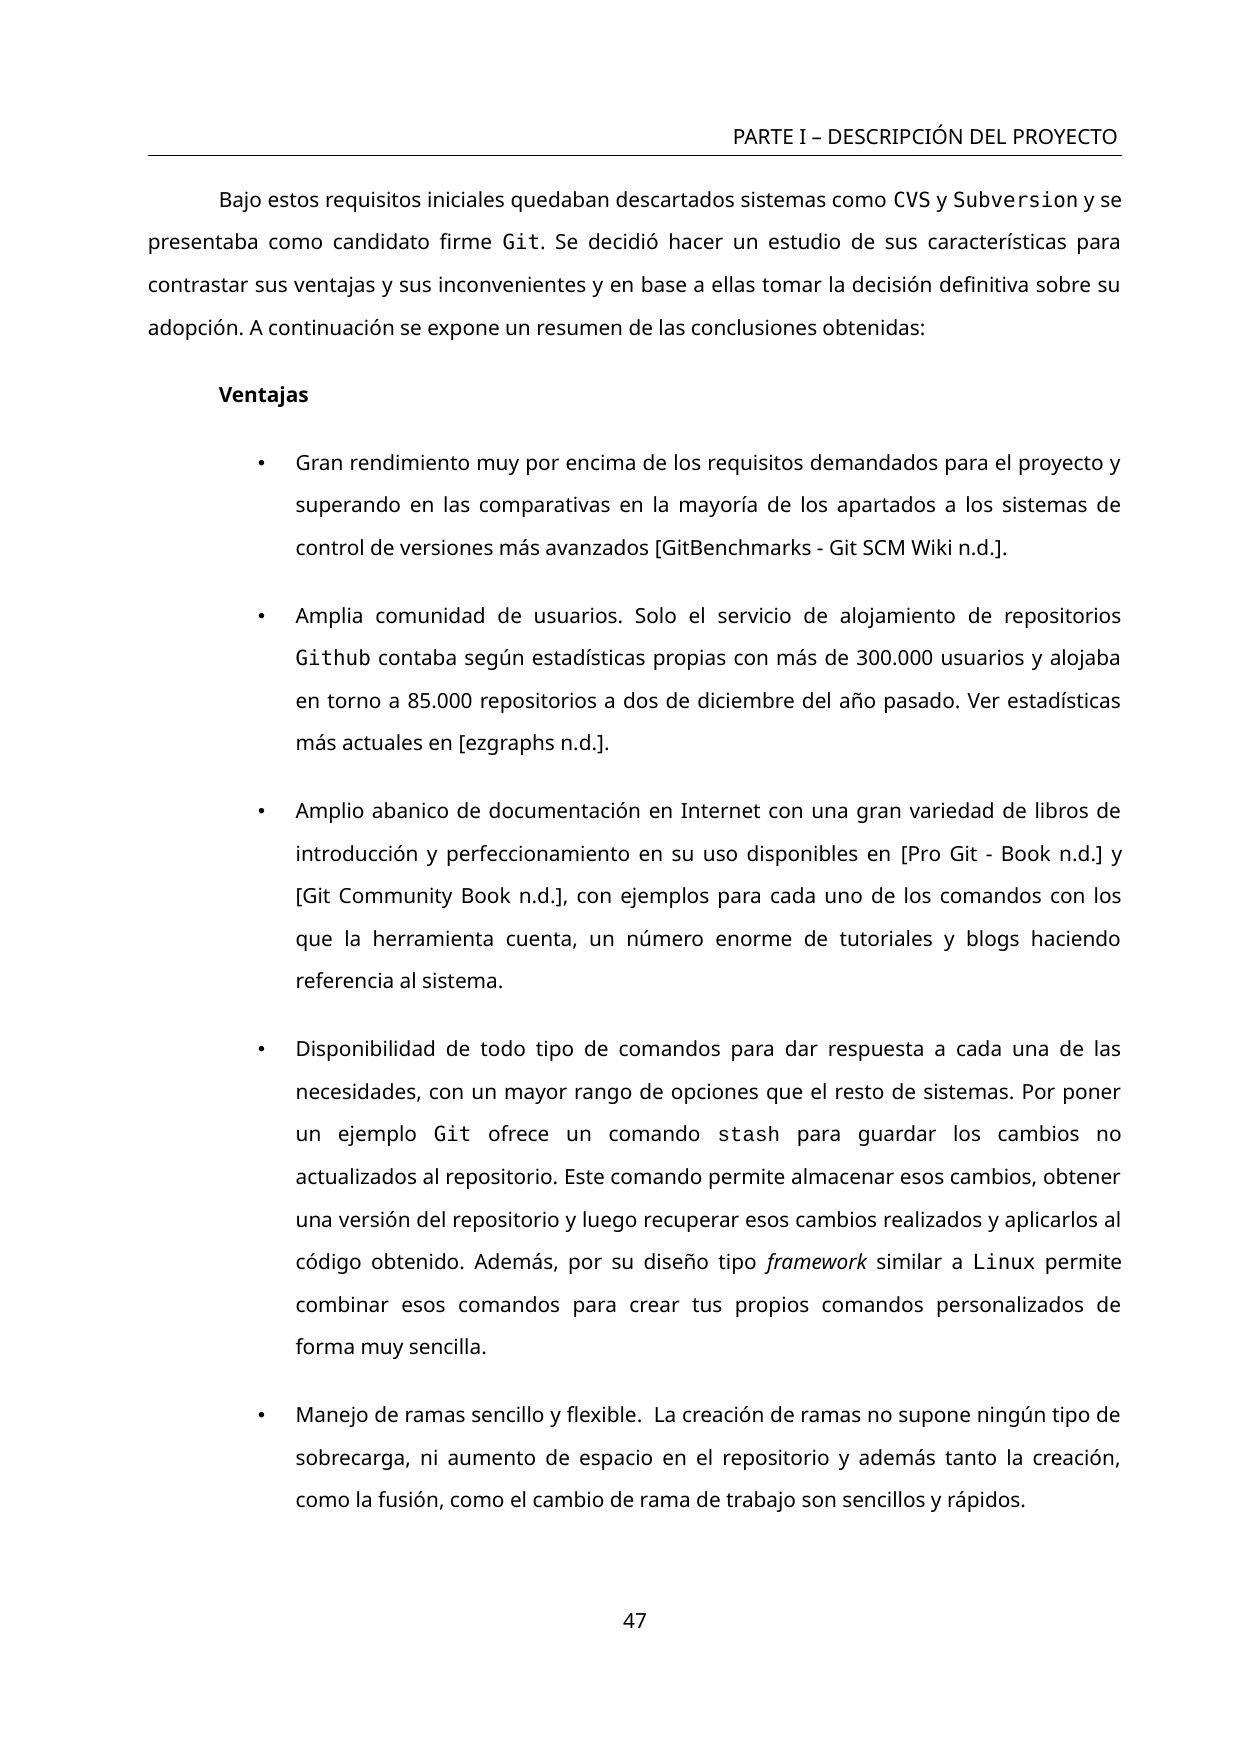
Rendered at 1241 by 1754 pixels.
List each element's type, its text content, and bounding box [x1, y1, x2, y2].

list Amplio abanico de documentación en Internet con una gran variedad de libros de introducción y perfeccionamiento en su uso disponibles en [Pro Git - Book n.d.] y [Git Community Book n.d.], con ejemplos para cada uno de los comandos con los que la herramienta cuenta, un número enorme de tutoriales y blogs haciendo referencia al sistema. [258, 796, 1122, 995]
list Amplia comunidad de usuarios. Solo el servicio de alojamiento de repositorios Github contaba según estadísticas propias con más de 300.000 usuarios y alojaba en torno a 85.000 repositorios a dos de diciembre del año pasado. Ver estadísticas más actuales en [ezgraphs n.d.]. [258, 601, 1122, 757]
list Disponibilidad de todo tipo de comandos para dar respuesta a cada una de las necesidades, con un mayor rango de opciones que el resto de sistemas. Por poner un ejemplo Git ofrece un comando stash para guardar los cambios no actualizados al repositorio. Este comando permite almacenar esos cambios, obtener una versión del repositorio y luego recuperar esos cambios realizados y aplicarlos al código obtenido. Además, por su diseño tipo framework similar a Linux permite combinar esos comandos para crear tus propios comandos personalizados de forma muy sencilla. [258, 1034, 1122, 1361]
list Gran rendimiento muy por encima de los requisitos demandados para el proyecto y superando en las comparativas en la mayoría de los apartados a los sistemas de control de versiones más avanzados [GitBenchmarks - Git SCM Wiki n.d.]. [258, 448, 1122, 562]
text Bajo estos requisitos iniciales quedaban descartados sistemas como CVS y Subversion y se presentaba como candidato firme Git. Se decidió hacer un estudio de sus características para contrastar sus ventajas y sus inconvenientes y en base a ellas tomar la decisión definitiva sobre su adopción. A continuación se expone un resumen de las conclusiones obtenidas: [148, 185, 1122, 341]
text Ventajas [148, 380, 1122, 409]
list Manejo de ramas sencillo y flexible. La creación de ramas no supone ningún tipo de sobrecarga, ni aumento de espacio en el repositorio y además tanto la creación, como la fusión, como el cambio de rama de trabajo son sencillos y rápidos. [258, 1400, 1122, 1514]
